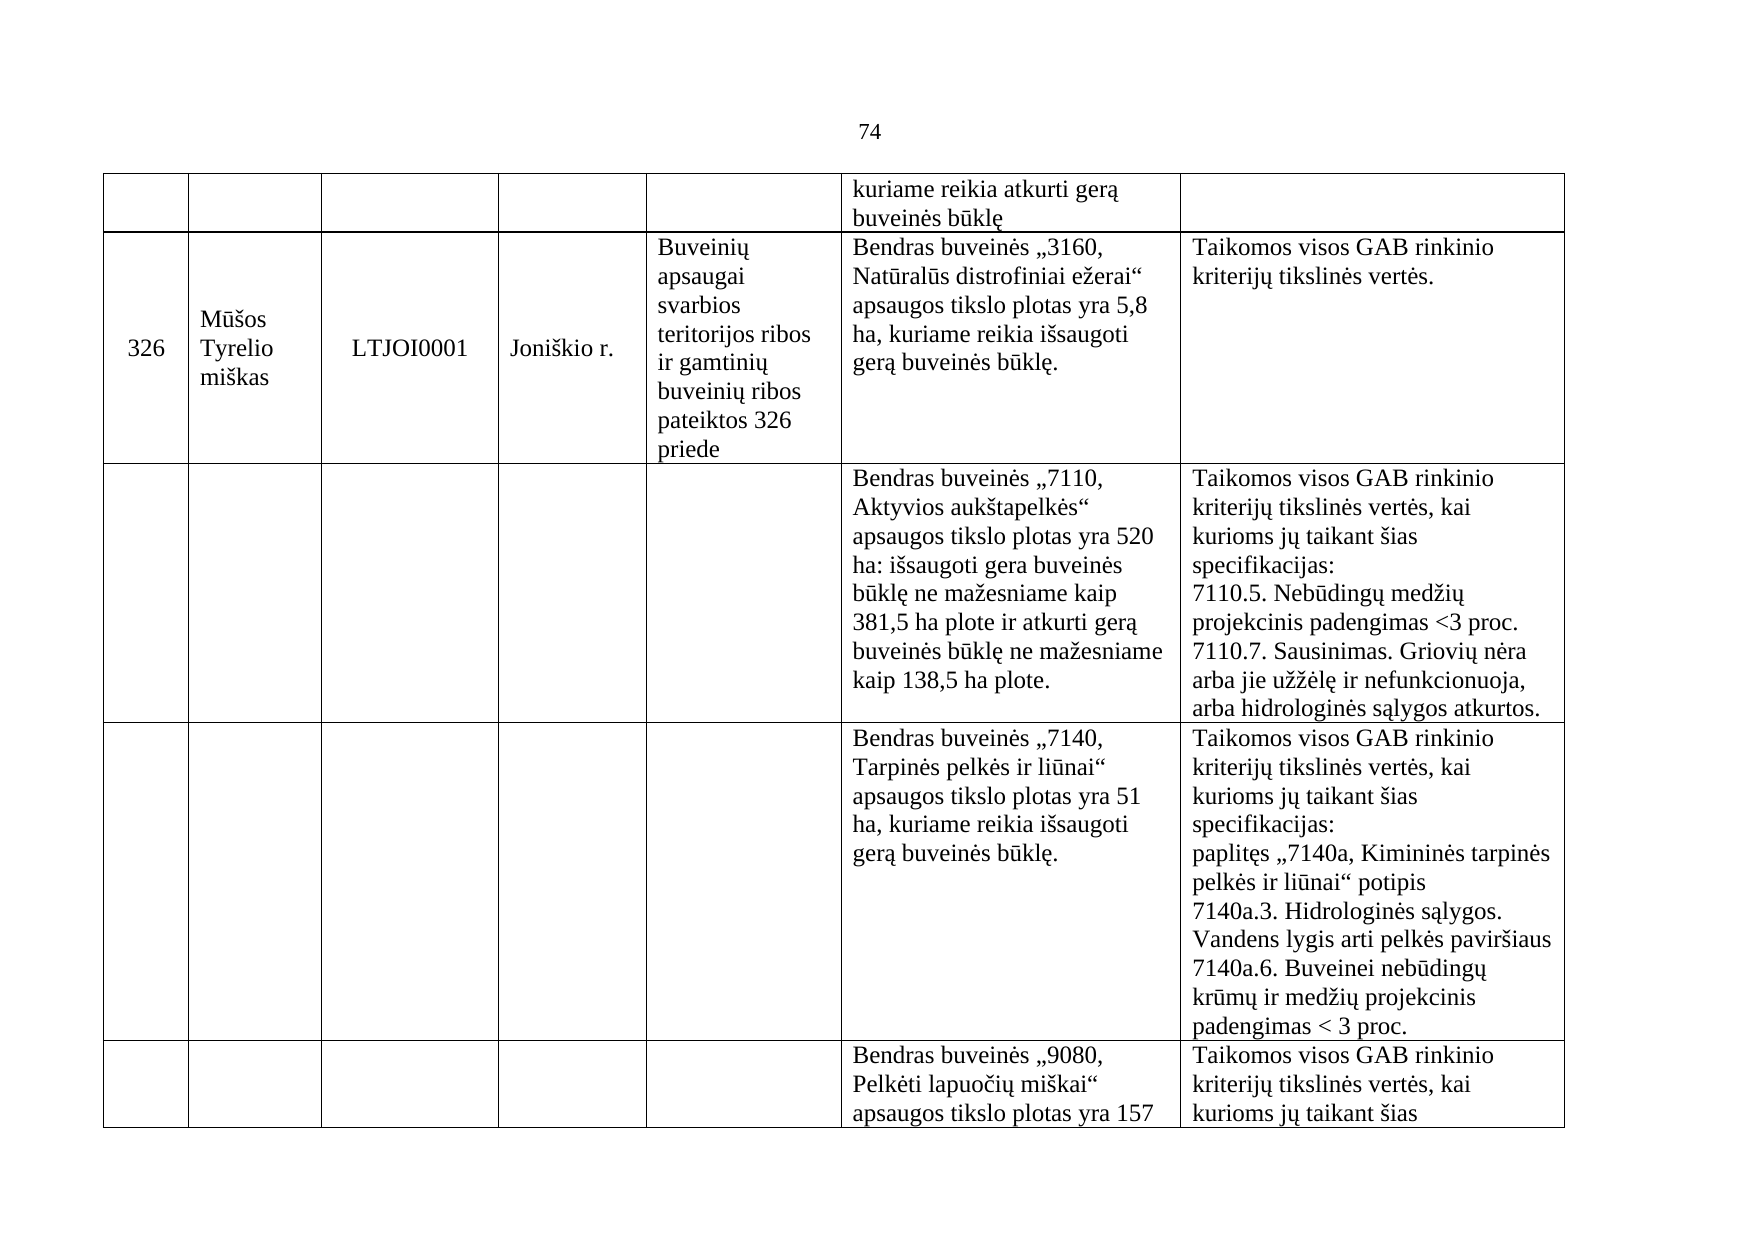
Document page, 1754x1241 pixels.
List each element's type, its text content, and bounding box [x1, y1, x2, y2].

table_cell [499, 723, 646, 1039]
table_cell Bendras buveinės „7140, Tarpinės pelkės ir liūnai“ apsaugos tikslo plotas yra 51 ha, kuriame reikia išsaugoti gerą buveinės būklę. [842, 723, 1180, 1039]
table_cell [104, 464, 188, 722]
table_cell [189, 1041, 321, 1127]
table_cell [322, 1041, 498, 1127]
table_cell Bendras buveinės „7110, Aktyvios aukštapelkės“ apsaugos tikslo plotas yra 520 ha: išsaugoti gera buveinės būklę ne mažesniame kaip 381,5 ha plote ir atkurti gerą buveinės būklę ne mažesniame kaip 138,5 ha plote. [842, 464, 1180, 722]
table_cell [499, 1041, 646, 1127]
table_cell kuriame reikia atkurti gerą buveinės būklę [842, 174, 1180, 231]
table_cell Joniškio r. [499, 233, 646, 462]
table_cell [499, 174, 646, 231]
table_cell 326 [104, 233, 188, 462]
table_cell [322, 464, 498, 722]
table_cell [1181, 174, 1564, 231]
table_cell [647, 174, 841, 231]
table_cell [189, 174, 321, 231]
table_cell LTJOI0001 [322, 233, 498, 462]
table_cell [322, 723, 498, 1039]
table_cell [647, 464, 841, 722]
table_cell Bendras buveinės „3160, Natūralūs distrofiniai ežerai“ apsaugos tikslo plotas yra 5,8 ha, kuriame reikia išsaugoti gerą buveinės būklę. [842, 233, 1180, 462]
table_cell [322, 174, 498, 231]
table_cell [104, 1041, 188, 1127]
table_cell [104, 174, 188, 231]
table_cell Taikomos visos GAB rinkinio kriterijų tikslinės vertės, kai kurioms jų taikant šias [1181, 1041, 1564, 1127]
table_cell Mūšos Tyrelio miškas [189, 233, 321, 462]
table_cell Bendras buveinės „9080, Pelkėti lapuočių miškai“ apsaugos tikslo plotas yra 157 [842, 1041, 1180, 1127]
table_cell [189, 464, 321, 722]
table_cell [499, 464, 646, 722]
table_cell [647, 1041, 841, 1127]
table_cell [647, 723, 841, 1039]
table_cell Taikomos visos GAB rinkinio kriterijų tikslinės vertės, kai kurioms jų taikant šias specifikacijas: 7110.5. Nebūdingų medžių projekcinis padengimas <3 proc. 7110.7. Sausinimas. Griovių nėra arba jie užžėlę ir nefunkcionuoja, arba hidrologinės sąlygos atkurtos. [1181, 464, 1564, 722]
table_cell [189, 723, 321, 1039]
table_cell Taikomos visos GAB rinkinio kriterijų tikslinės vertės, kai kurioms jų taikant šias specifikacijas: paplitęs „7140a, Kimininės tarpinės pelkės ir liūnai“ potipis 7140a.3. Hidrologinės sąlygos. Vandens lygis arti pelkės paviršiaus 7140a.6. Buveinei nebūdingų krūmų ir medžių projekcinis padengimas < 3 proc. [1181, 723, 1564, 1039]
table_cell Buveinių apsaugai svarbios teritorijos ribos ir gamtinių buveinių ribos pateiktos 326 priede [647, 233, 841, 462]
table_cell [104, 723, 188, 1039]
table_cell Taikomos visos GAB rinkinio kriterijų tikslinės vertės. [1181, 233, 1564, 462]
